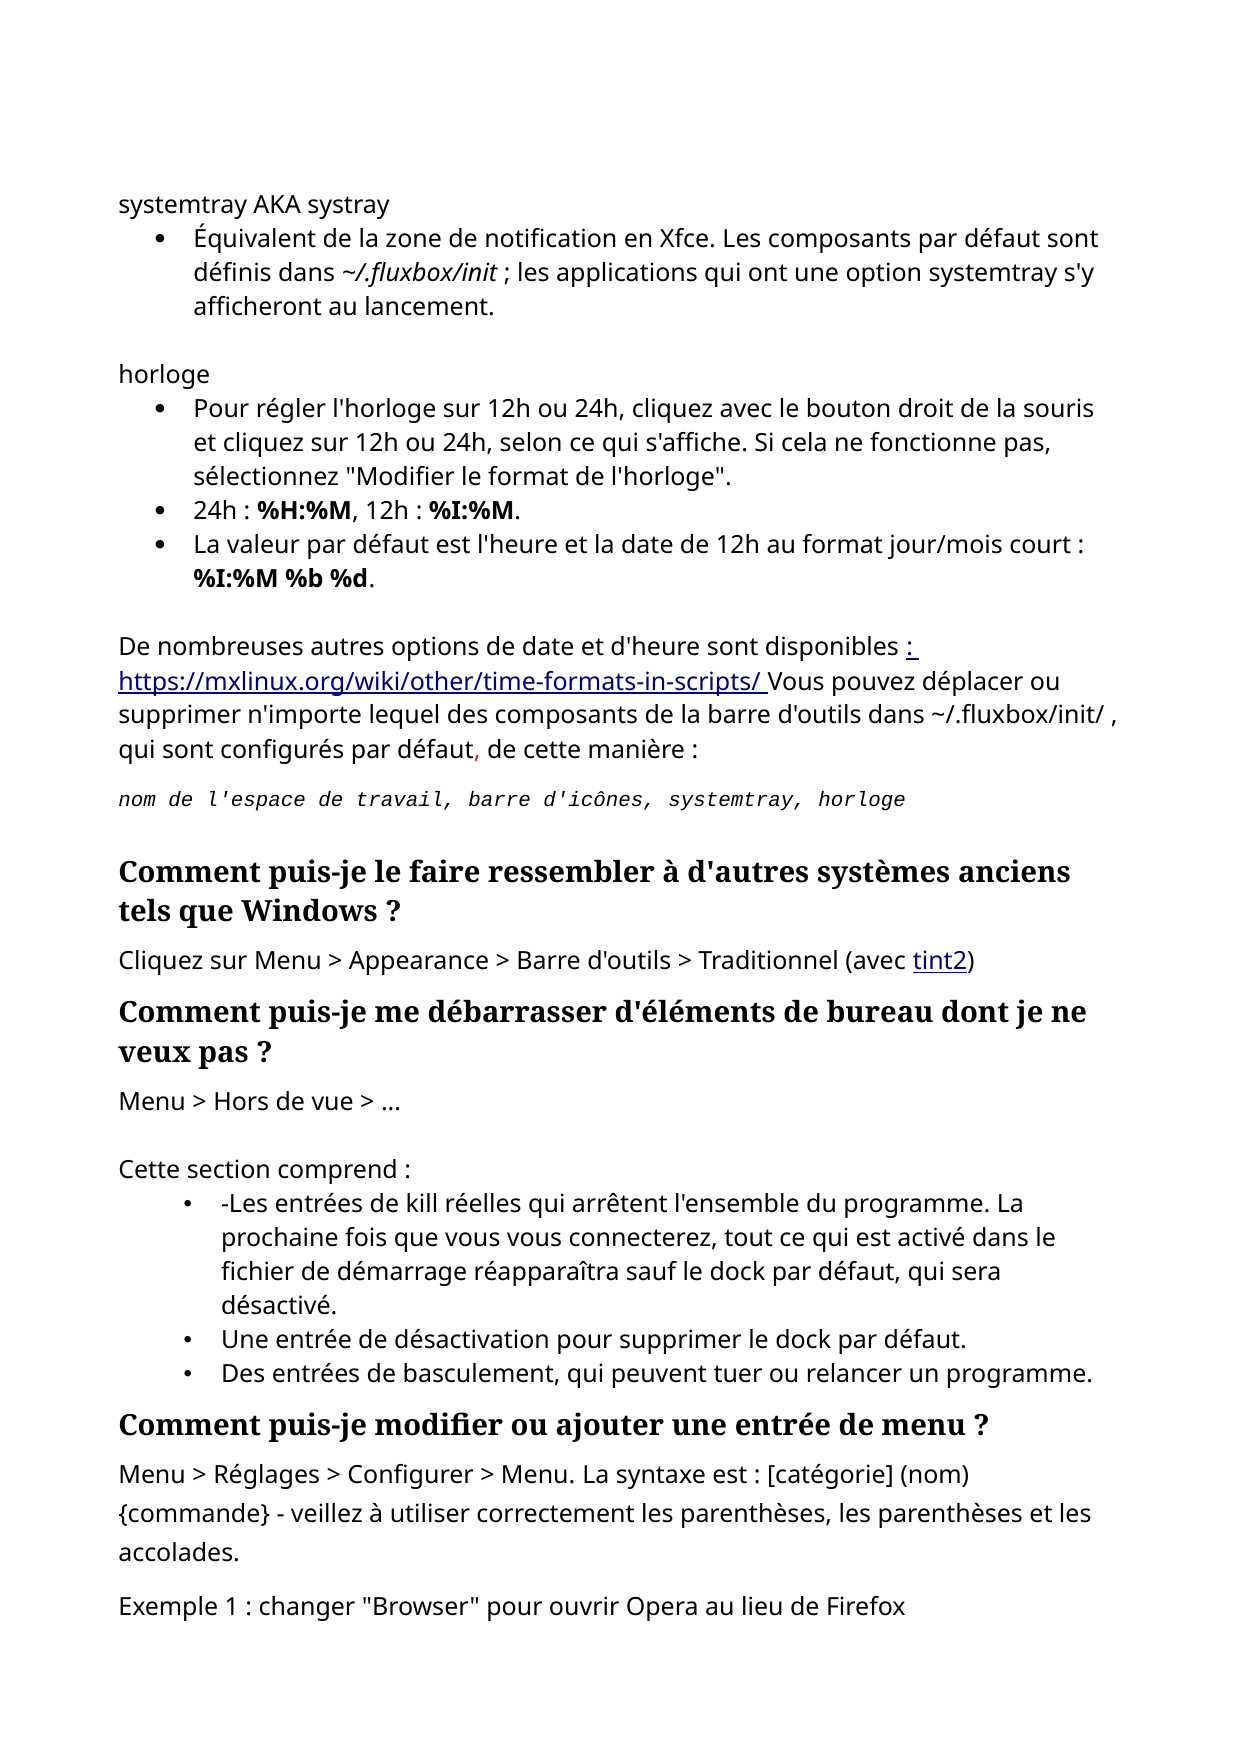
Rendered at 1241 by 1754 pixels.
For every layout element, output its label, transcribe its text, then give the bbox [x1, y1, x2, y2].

text horloge [118, 357, 1122, 391]
list 24h : %H:%M, 12h : %I:%M. [156, 493, 1122, 527]
list Pour régler l'horloge sur 12h ou 24h, cliquez avec le bouton droit de la souris et cliquez sur 12h ou 24h, selon ce qui s'affiche. Si cela ne fonctionne pas, sélectionnez "Modifier le format de l'horloge". [156, 391, 1122, 493]
list Équivalent de la zone de notification en Xfce. Les composants par défaut sont définis dans ~/.fluxbox/init ; les applications qui ont une option systemtray s'y afficheront au lancement. [156, 220, 1122, 322]
list -Les entrées de kill réelles qui arrêtent l'ensemble du programme. La prochaine fois que vous vous connecterez, tout ce qui est activé dans le fichier de démarrage réapparaîtra sauf le dock par défaut, qui sera désactivé. [183, 1185, 1122, 1322]
text Menu > Hors de vue > ... [118, 1083, 1122, 1117]
text nom de l'espace de travail, barre d'icônes, systemtray, horloge [118, 789, 1122, 813]
text Cliquez sur Menu > Appearance > Barre d'outils > Traditionnel (avec tint2) [118, 943, 1122, 977]
text De nombreuses autres options de date et d'heure sont disponibles : https://mxlinux.org/wiki/other/time-formats-in-scripts/ Vous pouvez déplacer ou supprimer n'importe lequel des composants de la barre d'outils dans ~/.fluxbox/init/ , qui sont configurés par défaut, de cette manière : [118, 629, 1122, 765]
subtitle Comment puis-je le faire ressembler à d'autres systèmes anciens tels que Windows ? [118, 851, 1122, 930]
subtitle Comment puis-je modifier ou ajouter une entrée de menu ? [118, 1404, 1122, 1444]
text Cette section comprend : [118, 1151, 1122, 1185]
subtitle Comment puis-je me débarrasser d'éléments de bureau dont je ne veux pas ? [118, 991, 1122, 1071]
list La valeur par défaut est l'heure et la date de 12h au format jour/mois court : %I:%M %b %d. [156, 527, 1122, 595]
list Une entrée de désactivation pour supprimer le dock par défaut. [183, 1322, 1122, 1356]
text Exemple 1 : changer "Browser" pour ouvrir Opera au lieu de Firefox [118, 1589, 1122, 1623]
list Des entrées de basculement, qui peuvent tuer ou relancer un programme. [183, 1356, 1122, 1390]
text systemtray AKA systray [118, 186, 1122, 220]
text Menu > Réglages > Configurer > Menu. La syntaxe est : [catégorie] (nom) {commande} - veillez à utiliser correctement les parenthèses, les parenthèses et les accolades. [118, 1457, 1122, 1569]
